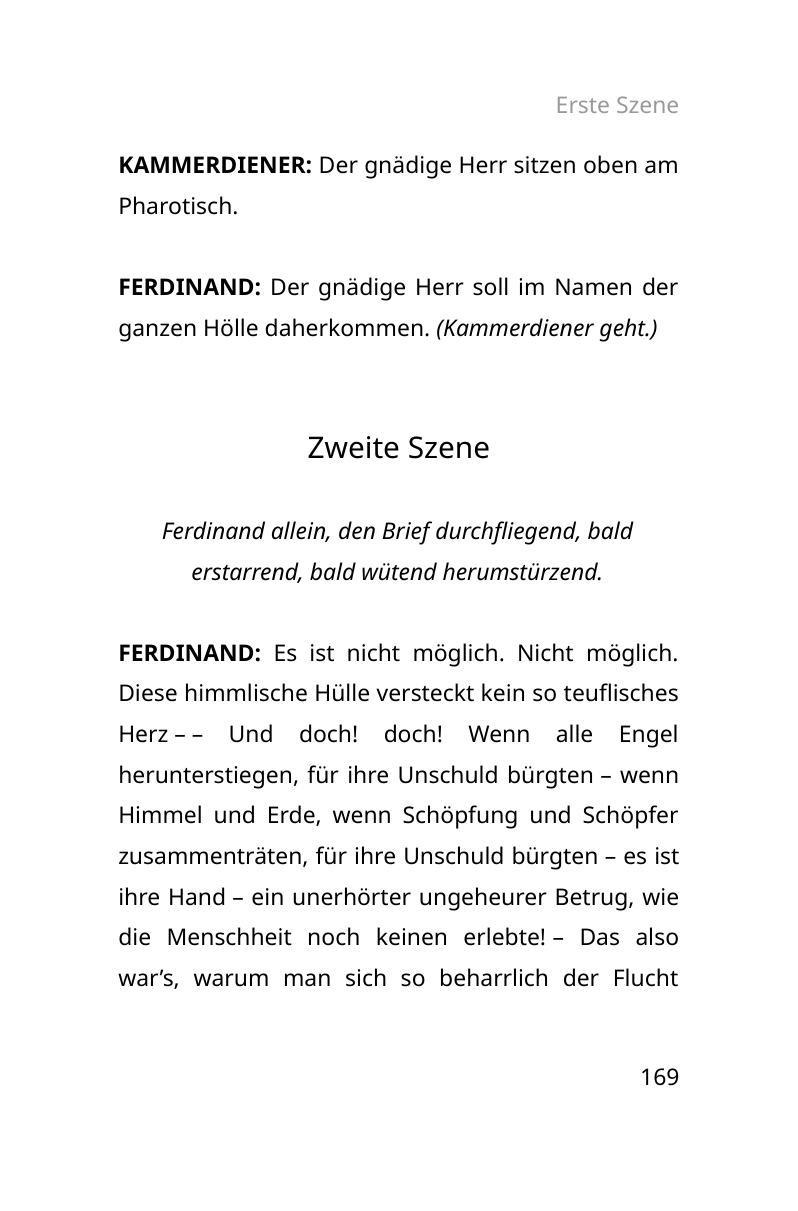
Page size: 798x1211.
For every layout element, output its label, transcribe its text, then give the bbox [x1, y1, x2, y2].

text FERDINAND: Es ist nicht möglich. Nicht möglich. Diese himmlische Hülle versteckt kein so teuflisches Herz – – Und doch! doch! Wenn alle Engel herunterstiegen, für ihre Unschuld bürgten – wenn Himmel und Erde, wenn Schöpfung und Schöpfer zusammenträten, für ihre Unschuld bürgten – es ist ihre Hand – ein unerhörter ungeheurer Betrug, wie die Menschheit noch keinen erlebte! – Das also war’s, warum man sich so beharrlich der Flucht [118, 608, 679, 993]
text FERDINAND: Der gnädige Herr soll im Namen der ganzen Hölle daherkommen. (Kammerdiener geht.) [118, 242, 679, 343]
text Ferdinand allein, den Brief durchfliegend, bald erstarrend, bald wütend herumstürzend. [118, 491, 679, 587]
text KAMMERDIENER: Der gnädige Herr sitzen oben am Pharotisch. [118, 149, 679, 221]
subtitle Zweite Szene [118, 399, 679, 467]
